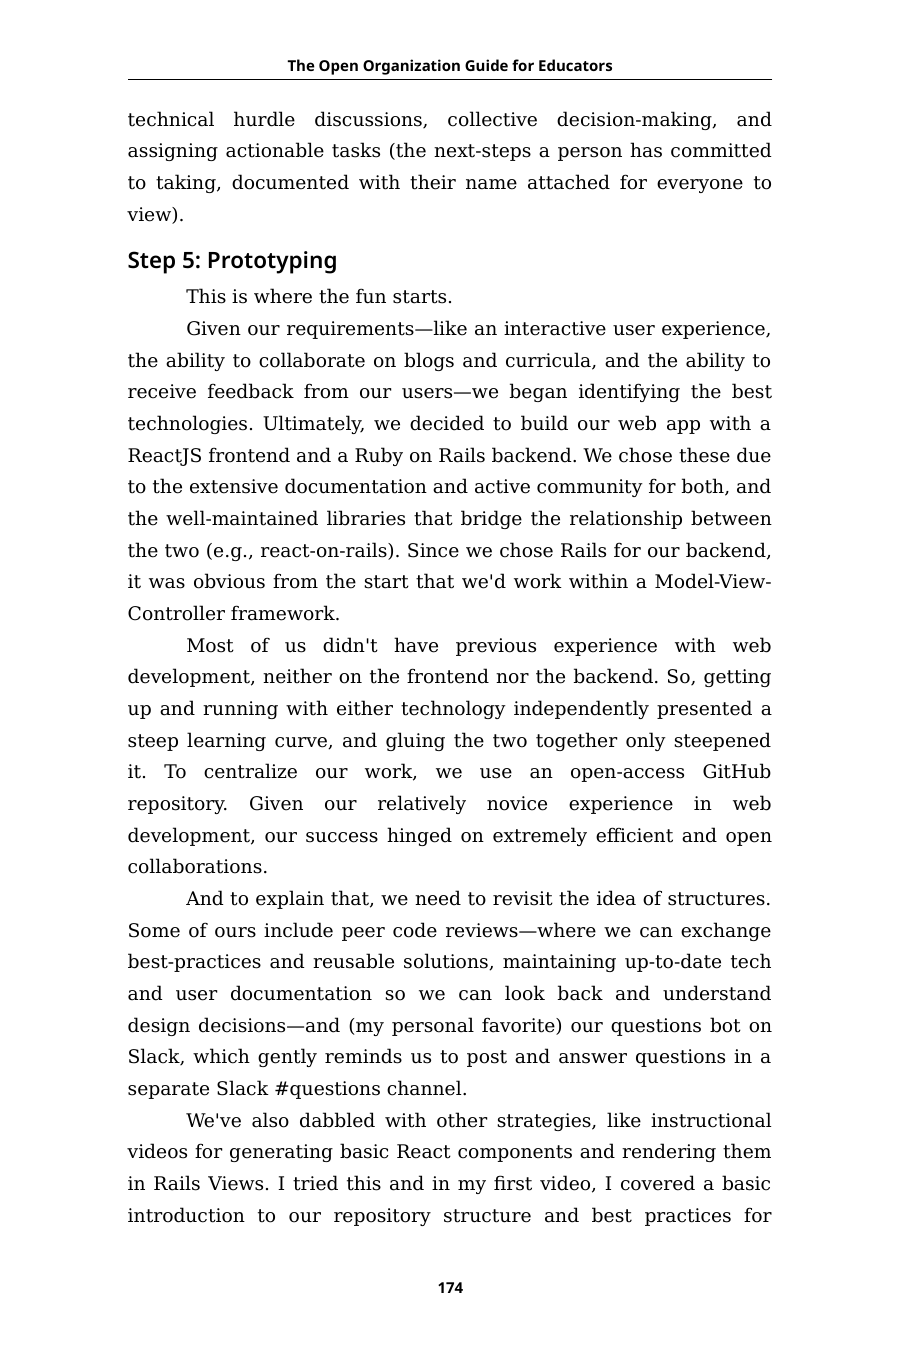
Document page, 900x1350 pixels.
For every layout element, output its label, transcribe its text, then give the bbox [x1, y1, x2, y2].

text technical hurdle discussions, collective decision-making, and assigning actionable tasks (the next-steps a person has committed to taking, documented with their name attached for everyone to view). [127, 109, 772, 226]
text We've also dabbled with other strategies, like instructional videos for generating basic React components and rendering them in Rails Views. I tried this and in my first video, I covered a basic introduction to our repository structure and best practices for [127, 1110, 772, 1227]
text Given our requirements—like an interactive user experience, the ability to collaborate on blogs and curricula, and the ability to receive feedback from our users—we began identifying the best technologies. Ultimately, we decided to build our web app with a ReactJS frontend and a Ruby on Rails backend. We chose these due to the extensive documentation and active community for both, and the well-maintained libraries that bridge the relationship between the two (e.g., react-on-rails). Since we chose Rails for our backend, it was obvious from the start that we'd work within a Model-View-Controller framework. [127, 318, 772, 625]
text This is where the fun starts. [127, 286, 772, 308]
text Most of us didn't have previous experience with web development, neither on the frontend nor the backend. So, getting up and running with either technology independently presented a steep learning curve, and gluing the two together only steepened it. To centralize our work, we use an open-access GitHub repository. Given our relatively novice experience in web development, our success hinged on extremely efficient and open collaborations. [127, 635, 772, 878]
text And to explain that, we need to revisit the idea of structures. Some of ours include peer code reviews—where we can exchange best-practices and reusable solutions, maintaining up-to-date tech and user documentation so we can look back and understand design decisions—and (my personal favorite) our questions bot on Slack, which gently reminds us to post and answer questions in a separate Slack #questions channel. [127, 888, 772, 1100]
subtitle Step 5: Prototyping [127, 248, 772, 274]
